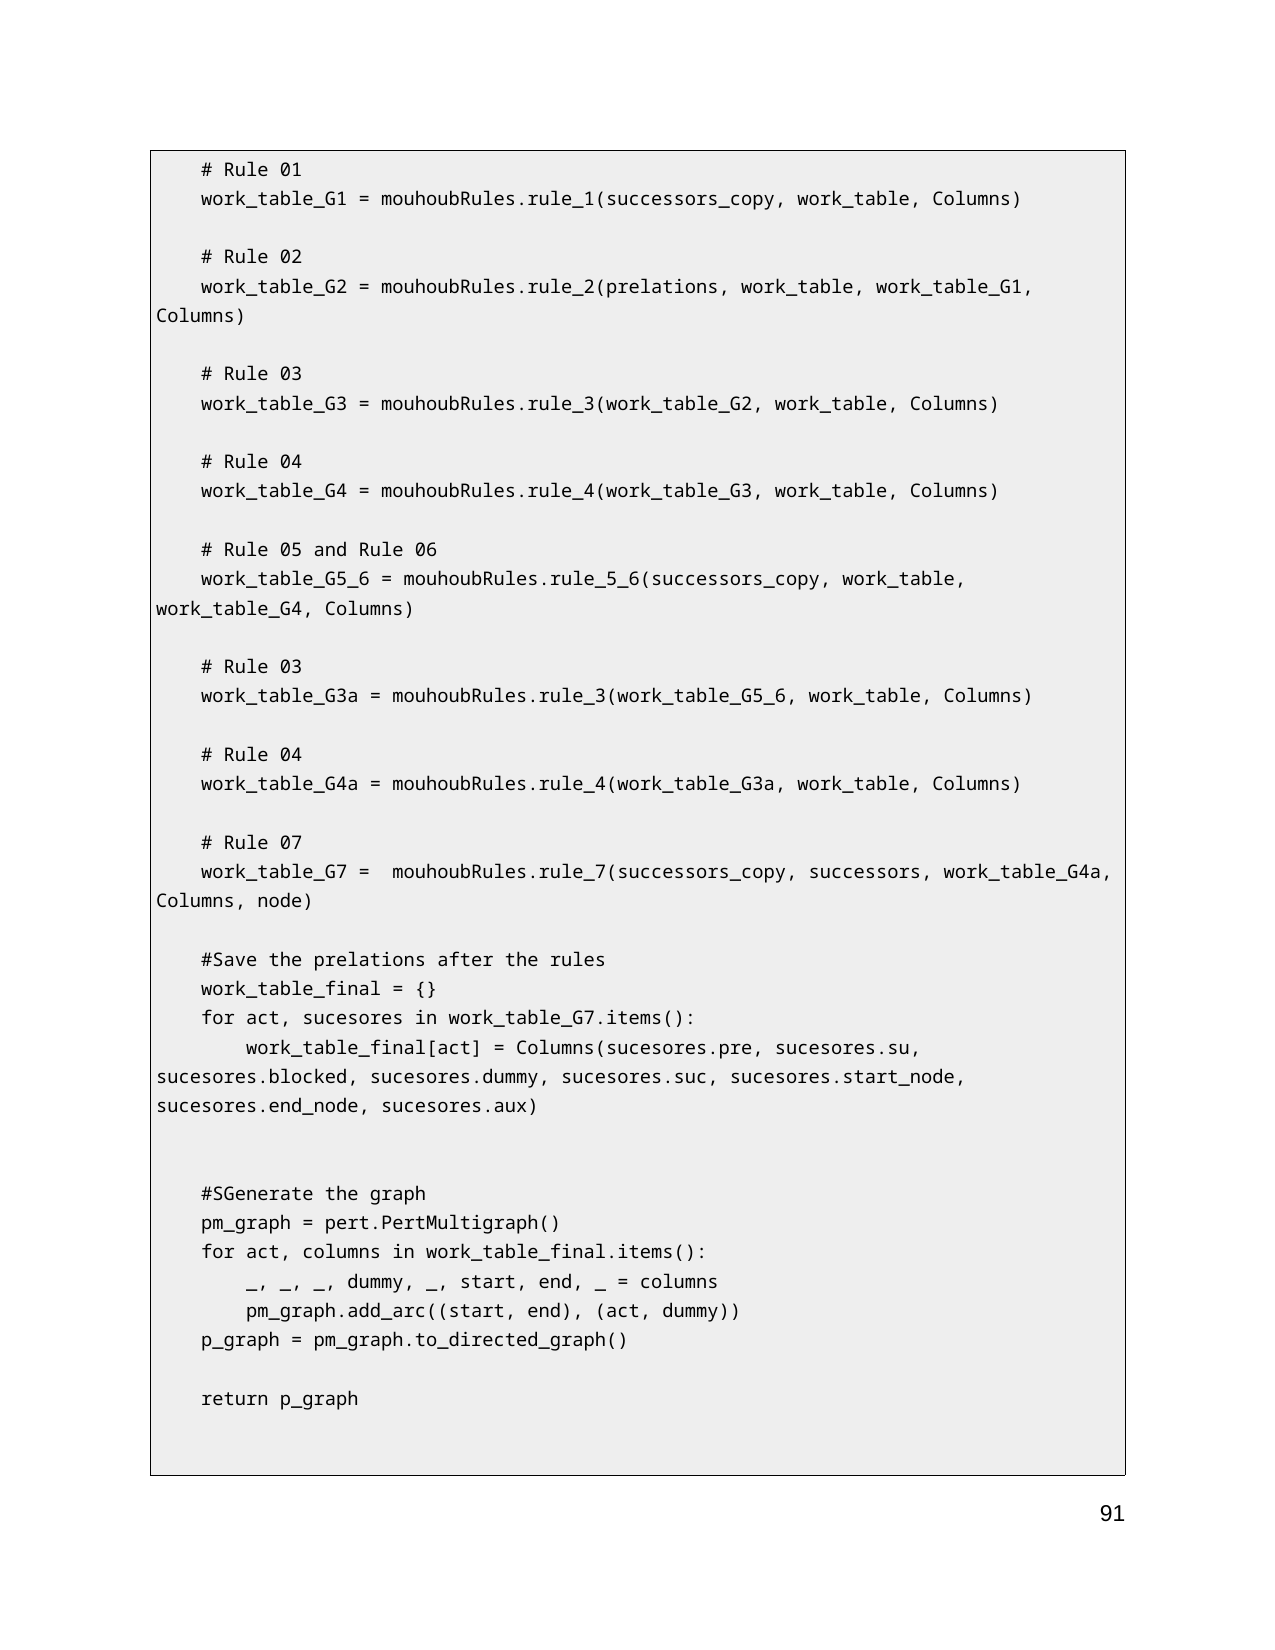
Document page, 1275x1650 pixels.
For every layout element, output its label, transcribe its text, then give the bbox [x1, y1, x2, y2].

table_header # Rule 01 work_table_G1 = mouhoubRules.rule_1(successors_copy, work_table, Columns) # Rule 02 work_table_G2 = mouhoubRules.rule_2(prelations, work_table, work_table_G1, Columns) # Rule 03 work_table_G3 = mouhoubRules.rule_3(work_table_G2, work_table, Columns) # Rule 04 work_table_G4 = mouhoubRules.rule_4(work_table_G3, work_table, Columns) # Rule 05 and Rule 06 work_table_G5_6 = mouhoubRules.rule_5_6(successors_copy, work_table, work_table_G4, Columns) # Rule 03 work_table_G3a = mouhoubRules.rule_3(work_table_G5_6, work_table, Columns) # Rule 04 work_table_G4a = mouhoubRules.rule_4(work_table_G3a, work_table, Columns) # Rule 07 work_table_G7 = mouhoubRules.rule_7(successors_copy, successors, work_table_G4a, Columns, node) #Save the prelations after the rules work_table_final = {} for act, sucesores in work_table_G7.items(): work_table_final[act] = Columns(sucesores.pre, sucesores.su, sucesores.blocked, sucesores.dummy, sucesores.suc, sucesores.start_node, sucesores.end_node, sucesores.aux) #SGenerate the graph pm_graph = pert.PertMultigraph() for act, columns in work_table_final.items(): _, _, _, dummy, _, start, end, _ = columns pm_graph.add_arc((start, end), (act, dummy)) p_graph = pm_graph.to_directed_graph() return p_graph [151, 151, 1125, 1475]
